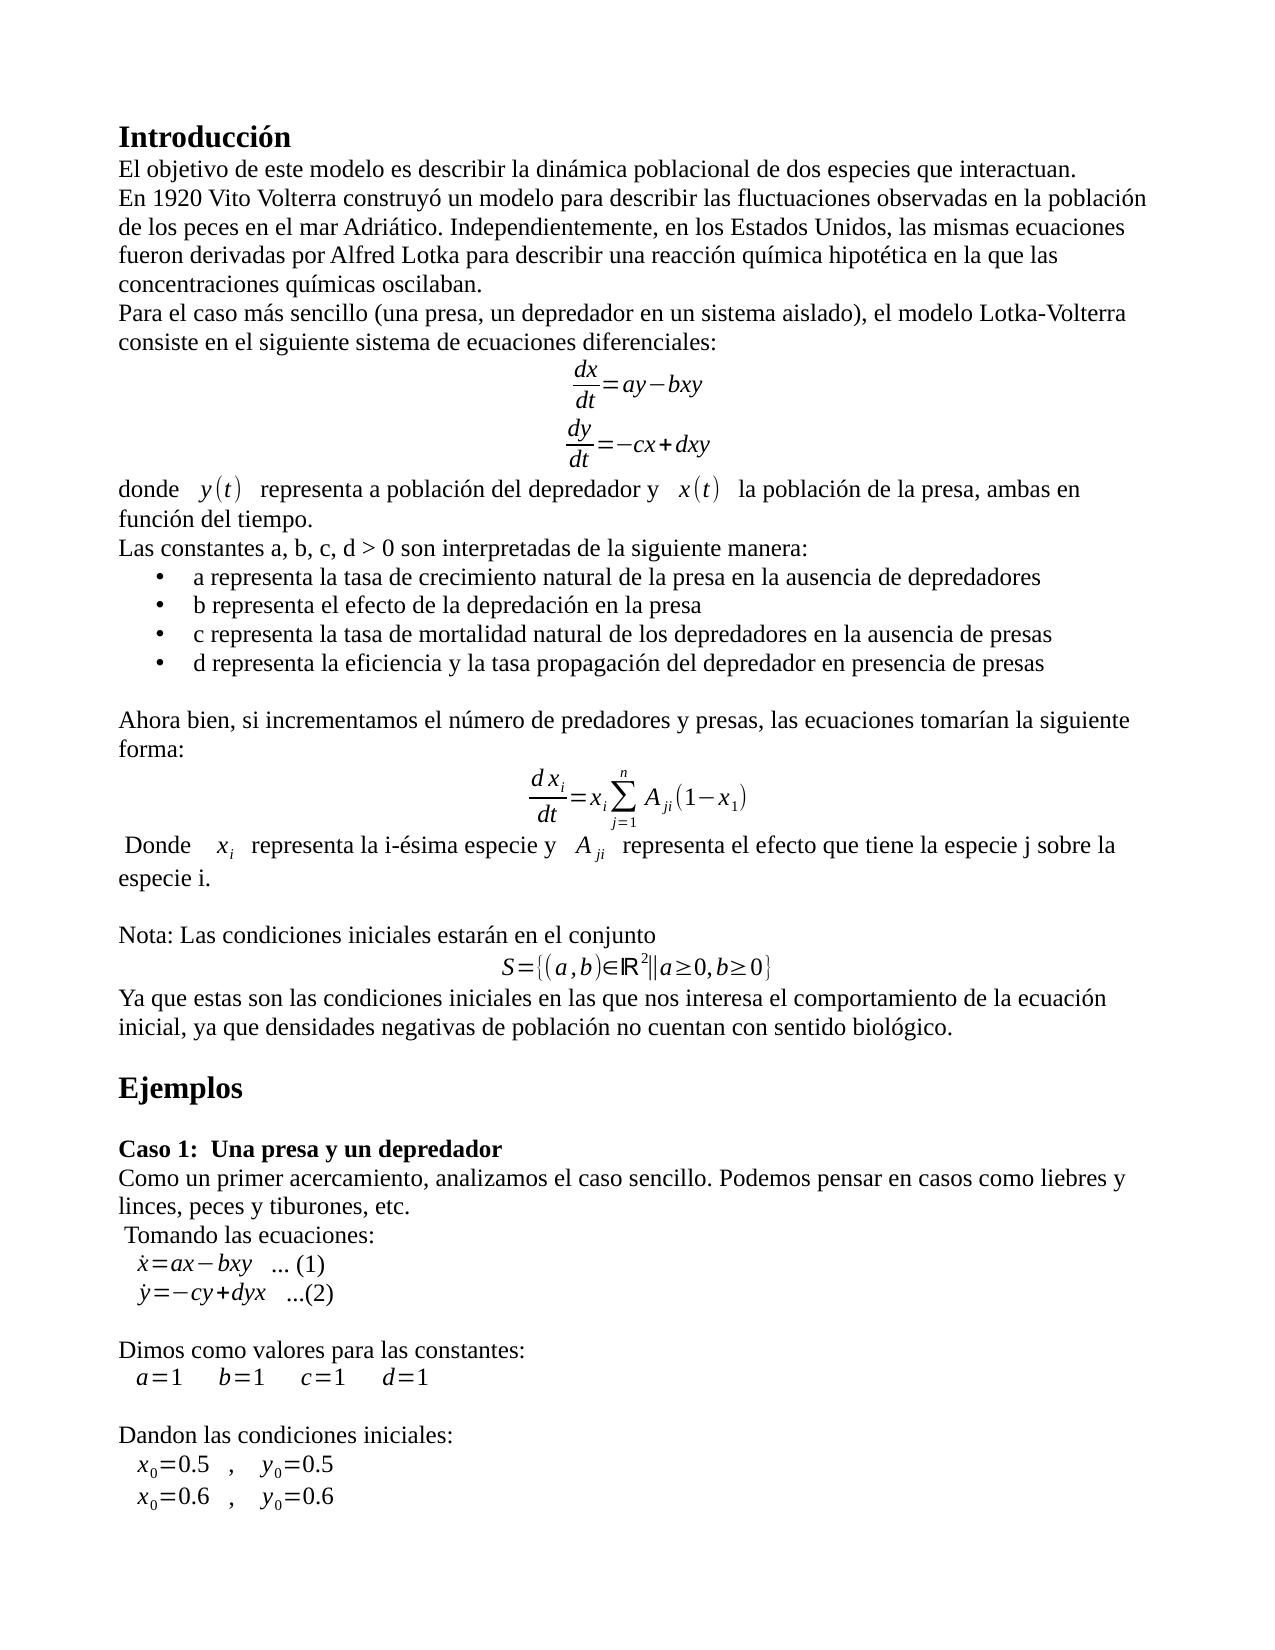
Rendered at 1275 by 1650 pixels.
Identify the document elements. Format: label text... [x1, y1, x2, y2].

text Caso 1: Una presa y un depredador [118, 1134, 1157, 1163]
text ... (1) [118, 1249, 1157, 1278]
text , [118, 1449, 1157, 1482]
text Dimos como valores para las constantes: [118, 1335, 1157, 1364]
text Ya que estas son las condiciones iniciales en las que nos interesa el comportamiento de la ecuación inicial, ya que densidades negativas de población no cuentan con sentido biológico. [118, 983, 1157, 1040]
text Tomando las ecuaciones: [118, 1220, 1157, 1249]
text , [118, 1482, 1157, 1514]
text ...(2) [118, 1278, 1157, 1306]
list c representa la tasa de mortalidad natural de los depredadores en la ausencia de presas [156, 619, 1157, 648]
text Para el caso más sencillo (una presa, un depredador en un sistema aislado), el modelo Lotka-Volterra consiste en el siguiente sistema de ecuaciones diferenciales: [118, 298, 1157, 355]
text Dandon las condiciones iniciales: [118, 1420, 1157, 1449]
text Introducción [118, 118, 1157, 154]
text Nota: Las condiciones iniciales estarán en el conjunto [118, 920, 1157, 949]
text Las constantes a, b, c, d > 0 son interpretadas de la siguiente manera: [118, 533, 1157, 562]
text donderepresenta a población del depredador yla población de la presa, ambas en función del tiempo. [118, 474, 1157, 533]
text Como un primer acercamiento, analizamos el caso sencillo. Podemos pensar en casos como liebres y linces, peces y tiburones, etc. [118, 1163, 1157, 1220]
text El objetivo de este modelo es describir la dinámica poblacional de dos especies que interactuan. En 1920 Vito Volterra construyó un modelo para describir las fluctuaciones observadas en la población de los peces en el mar Adriático. Independientemente, en los Estados Unidos, las mismas ecuaciones fueron derivadas por Alfred Lotka para describir una reacción química hipotética en la que las concentraciones químicas oscilaban. [118, 154, 1157, 298]
list a representa la tasa de crecimiento natural de la presa en la ausencia de depredadores [156, 562, 1157, 591]
text Ejemplos [118, 1069, 1157, 1105]
list b representa el efecto de la depredación en la presa [156, 591, 1157, 619]
text Ahora bien, si incrementamos el número de predadores y presas, las ecuaciones tomarían la siguiente forma: [118, 706, 1157, 763]
list d representa la eficiencia y la tasa propagación del depredador en presencia de presas [156, 648, 1157, 677]
text Donde representa la i-ésima especie yrepresenta el efecto que tiene la especie j sobre la especie i. [118, 830, 1157, 892]
